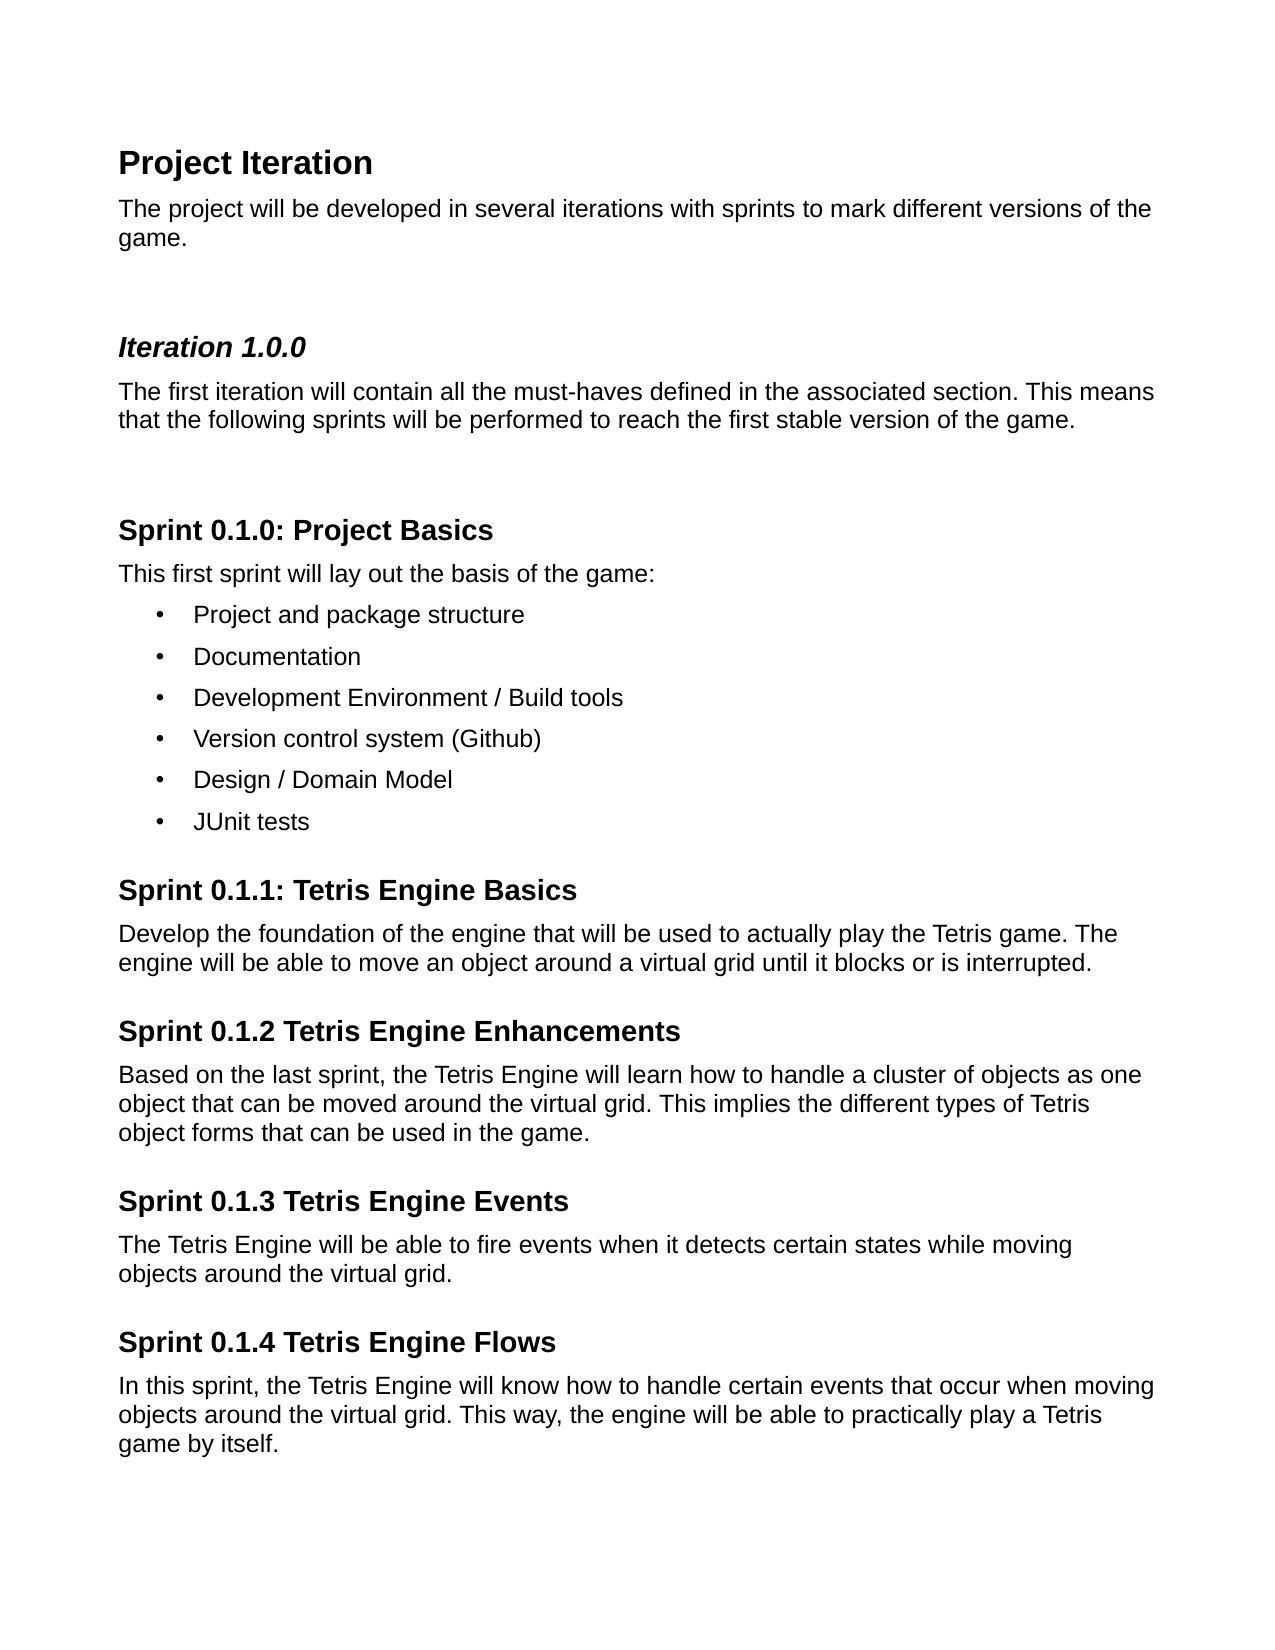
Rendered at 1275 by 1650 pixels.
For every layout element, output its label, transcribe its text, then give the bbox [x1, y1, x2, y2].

subtitle Iteration 1.0.0 [118, 331, 1157, 364]
subtitle Project Iteration [118, 143, 1157, 182]
text The first iteration will contain all the must-haves defined in the associated section. This means that the following sprints will be performed to reach the first stable version of the game. [118, 377, 1157, 434]
subtitle Sprint 0.1.3 Tetris Engine Events [118, 1184, 1157, 1218]
list Version control system (Github) [156, 724, 1157, 753]
text The project will be developed in several iterations with sprints to mark different versions of the game. [118, 194, 1157, 252]
subtitle Sprint 0.1.0: Project Basics [118, 513, 1157, 546]
list Documentation [156, 641, 1157, 670]
text Develop the foundation of the engine that will be used to actually play the Tetris game. The engine will be able to move an object around a virtual grid until it blocks or is interrupted. [118, 919, 1157, 977]
text The Tetris Engine will be able to fire events when it detects certain states while moving objects around the virtual grid. [118, 1230, 1157, 1288]
subtitle Sprint 0.1.4 Tetris Engine Flows [118, 1325, 1157, 1359]
list Project and package structure [156, 600, 1157, 629]
subtitle Sprint 0.1.2 Tetris Engine Enhancements [118, 1014, 1157, 1048]
list Design / Domain Model [156, 766, 1157, 794]
list JUnit tests [156, 807, 1157, 836]
subtitle Sprint 0.1.1: Tetris Engine Basics [118, 873, 1157, 907]
text Based on the last sprint, the Tetris Engine will learn how to handle a cluster of objects as one object that can be moved around the virtual grid. This implies the different types of Tetris object forms that can be used in the game. [118, 1060, 1157, 1147]
text In this sprint, the Tetris Engine will know how to handle certain events that occur when moving objects around the virtual grid. This way, the engine will be able to practically play a Tetris game by itself. [118, 1371, 1157, 1457]
text This first sprint will lay out the basis of the game: [118, 559, 1157, 588]
list Development Environment / Build tools [156, 683, 1157, 712]
